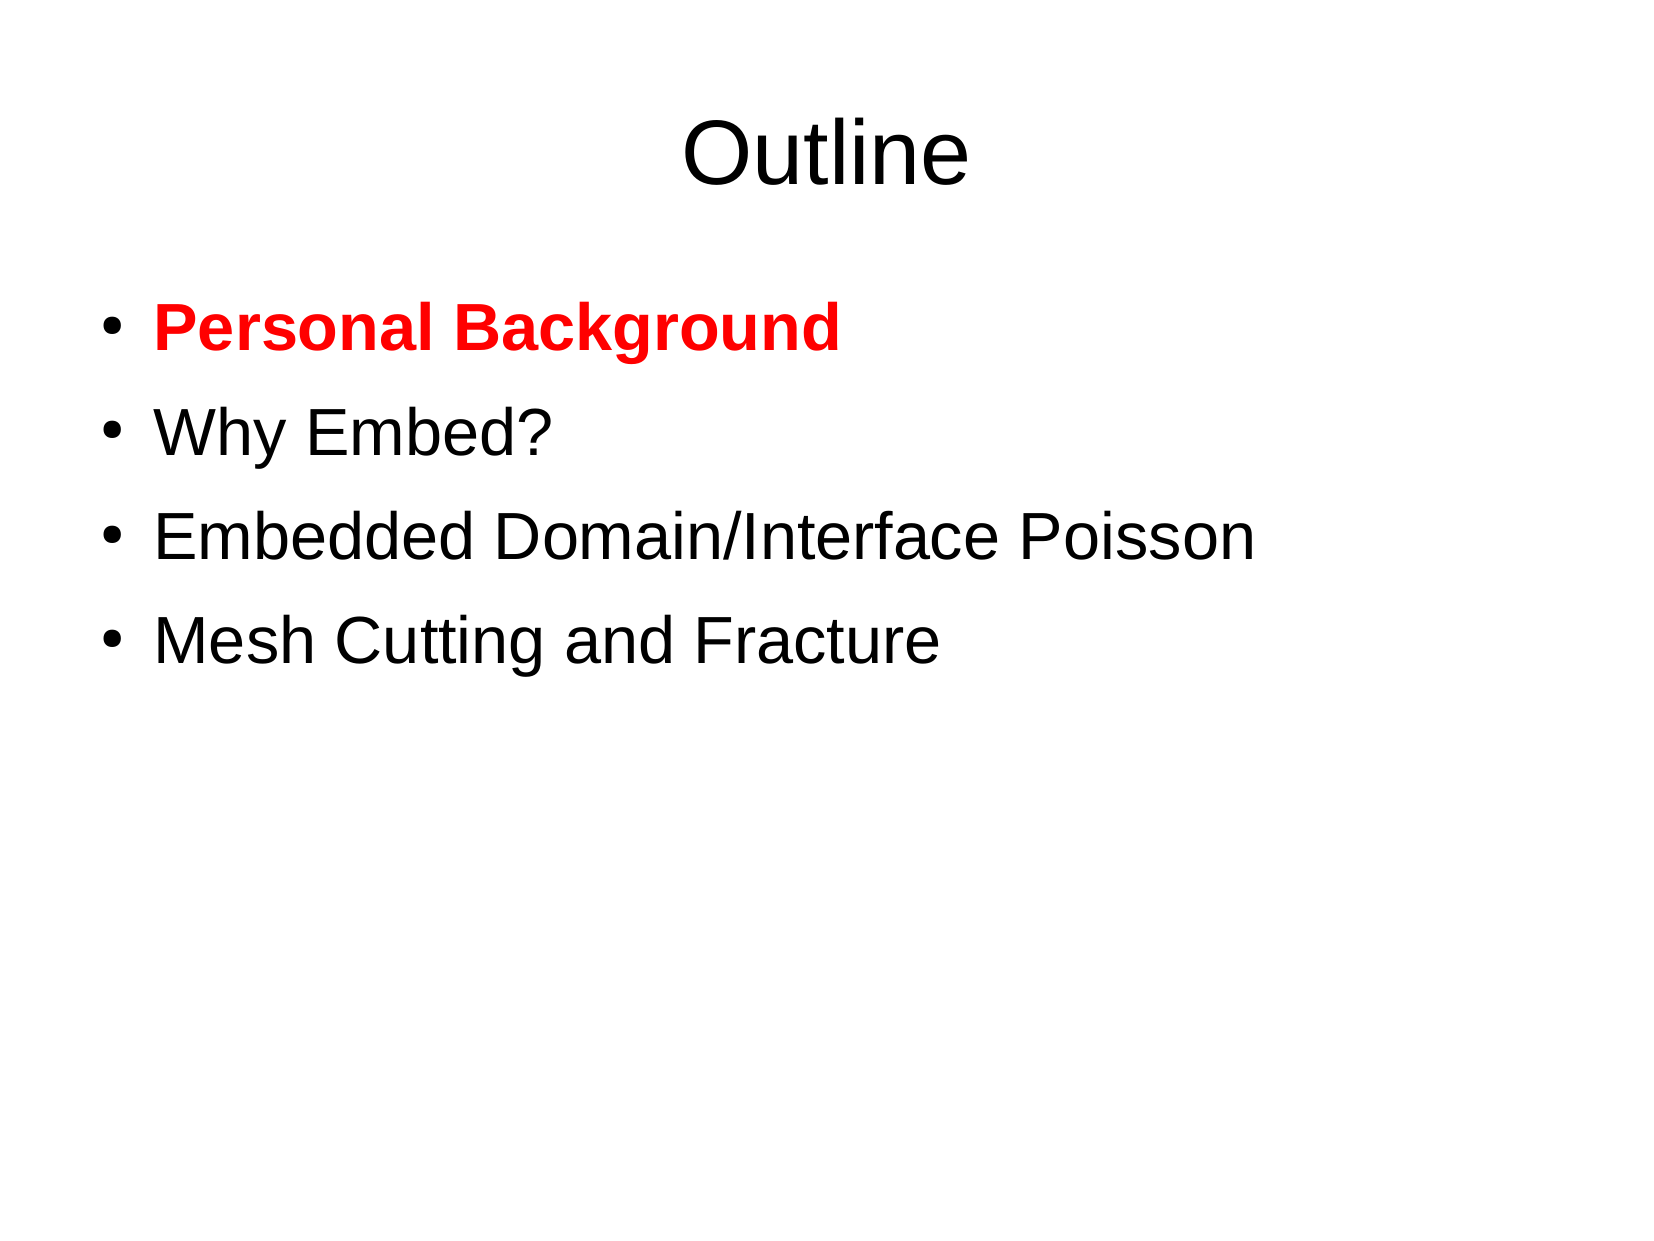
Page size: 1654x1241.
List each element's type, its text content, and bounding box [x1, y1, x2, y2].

list Personal Background Why Embed? Embedded Domain/Interface Poisson Mesh Cutting and Fracture [82, 290, 1571, 1109]
title Outline [82, 49, 1571, 257]
